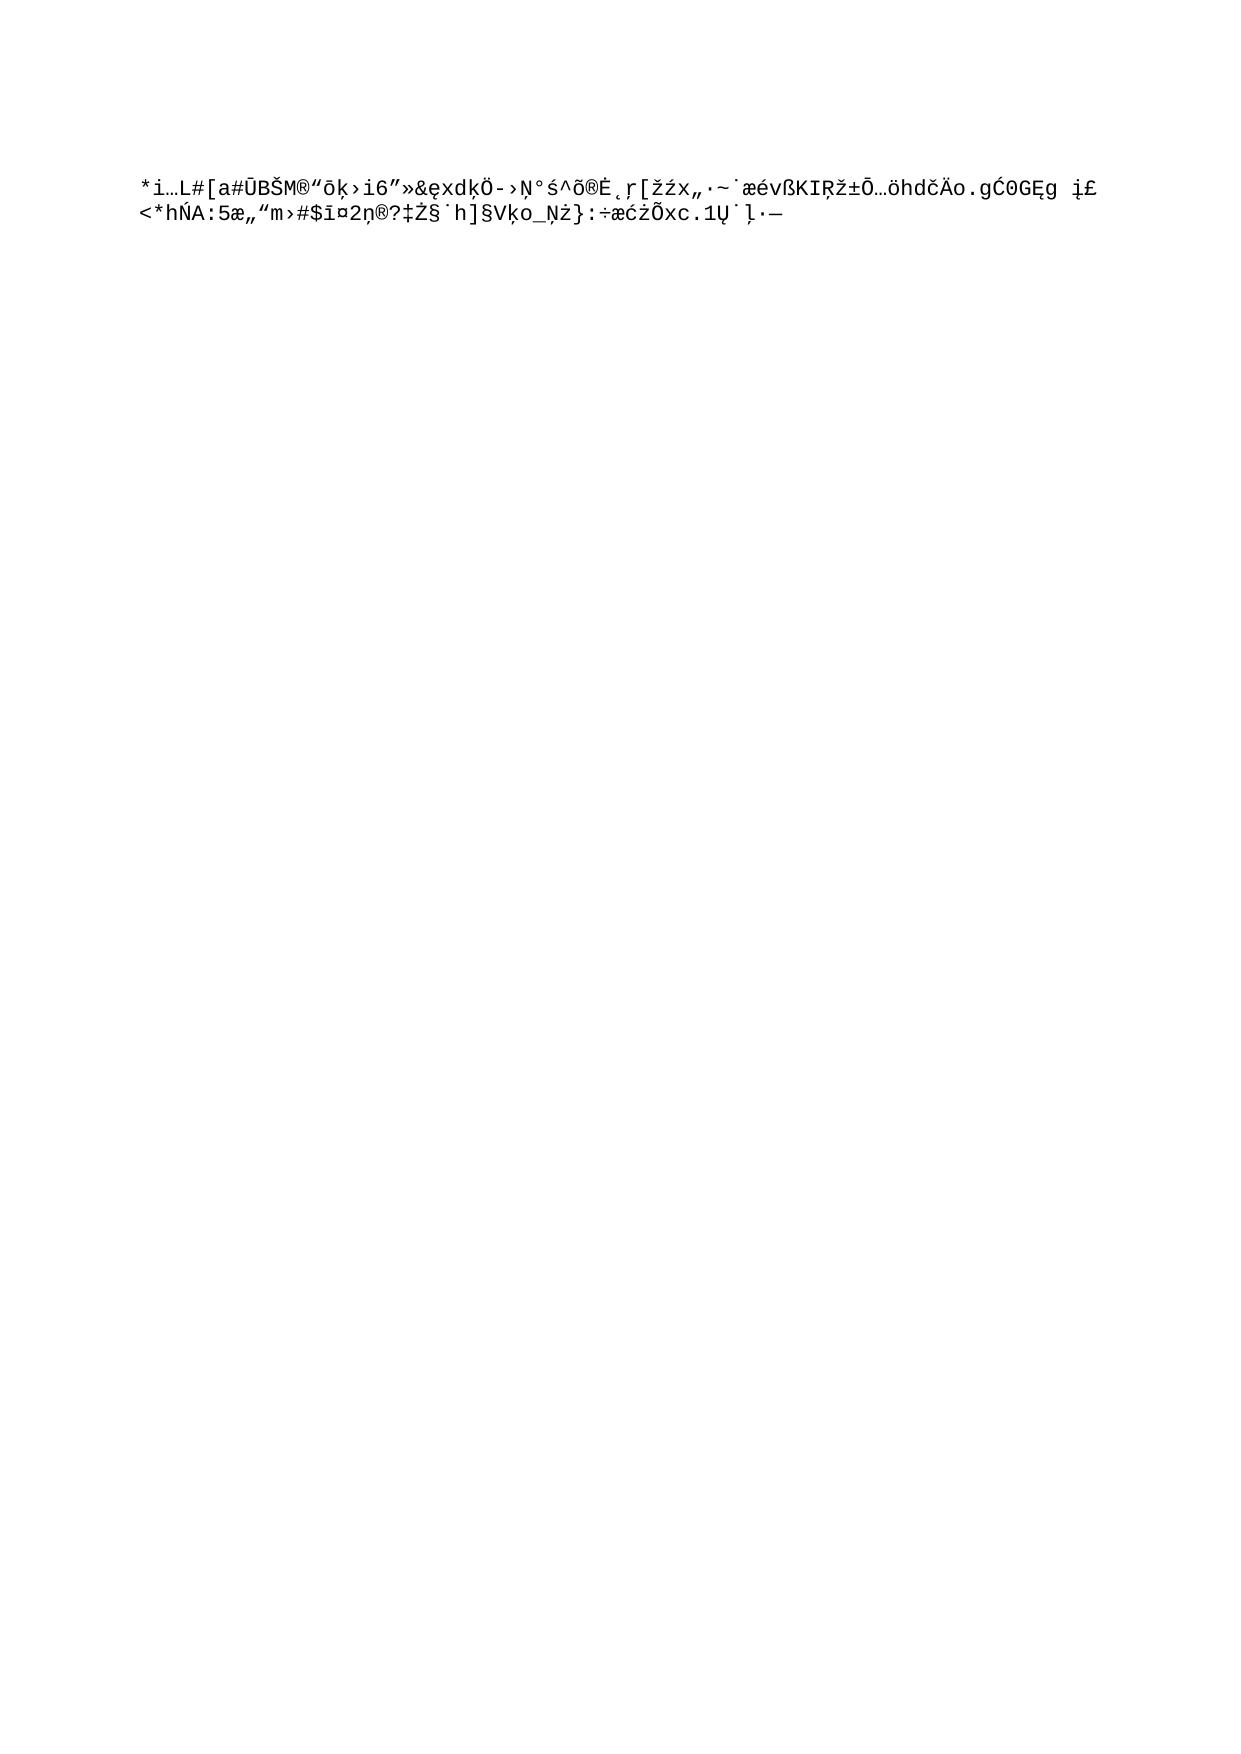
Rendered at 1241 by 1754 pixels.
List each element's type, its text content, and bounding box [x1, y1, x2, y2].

text *i…L#[a#ŪBŠM®“ōķ›i6”»&ęxdķÖ‑›Ņ°ś^õ®Ė˛ŗ[žźx„·~˙æévßKIŖž±Ō…öhdčÄo.gĆ0GĘg į£<*hŃA:5æ„“m›#$ī­¤2ņ®?‡Ż§˙h]§Vķo_Ņż}:÷æćżÕxc.1Ų˙ļ·— [139, 177, 1101, 227]
